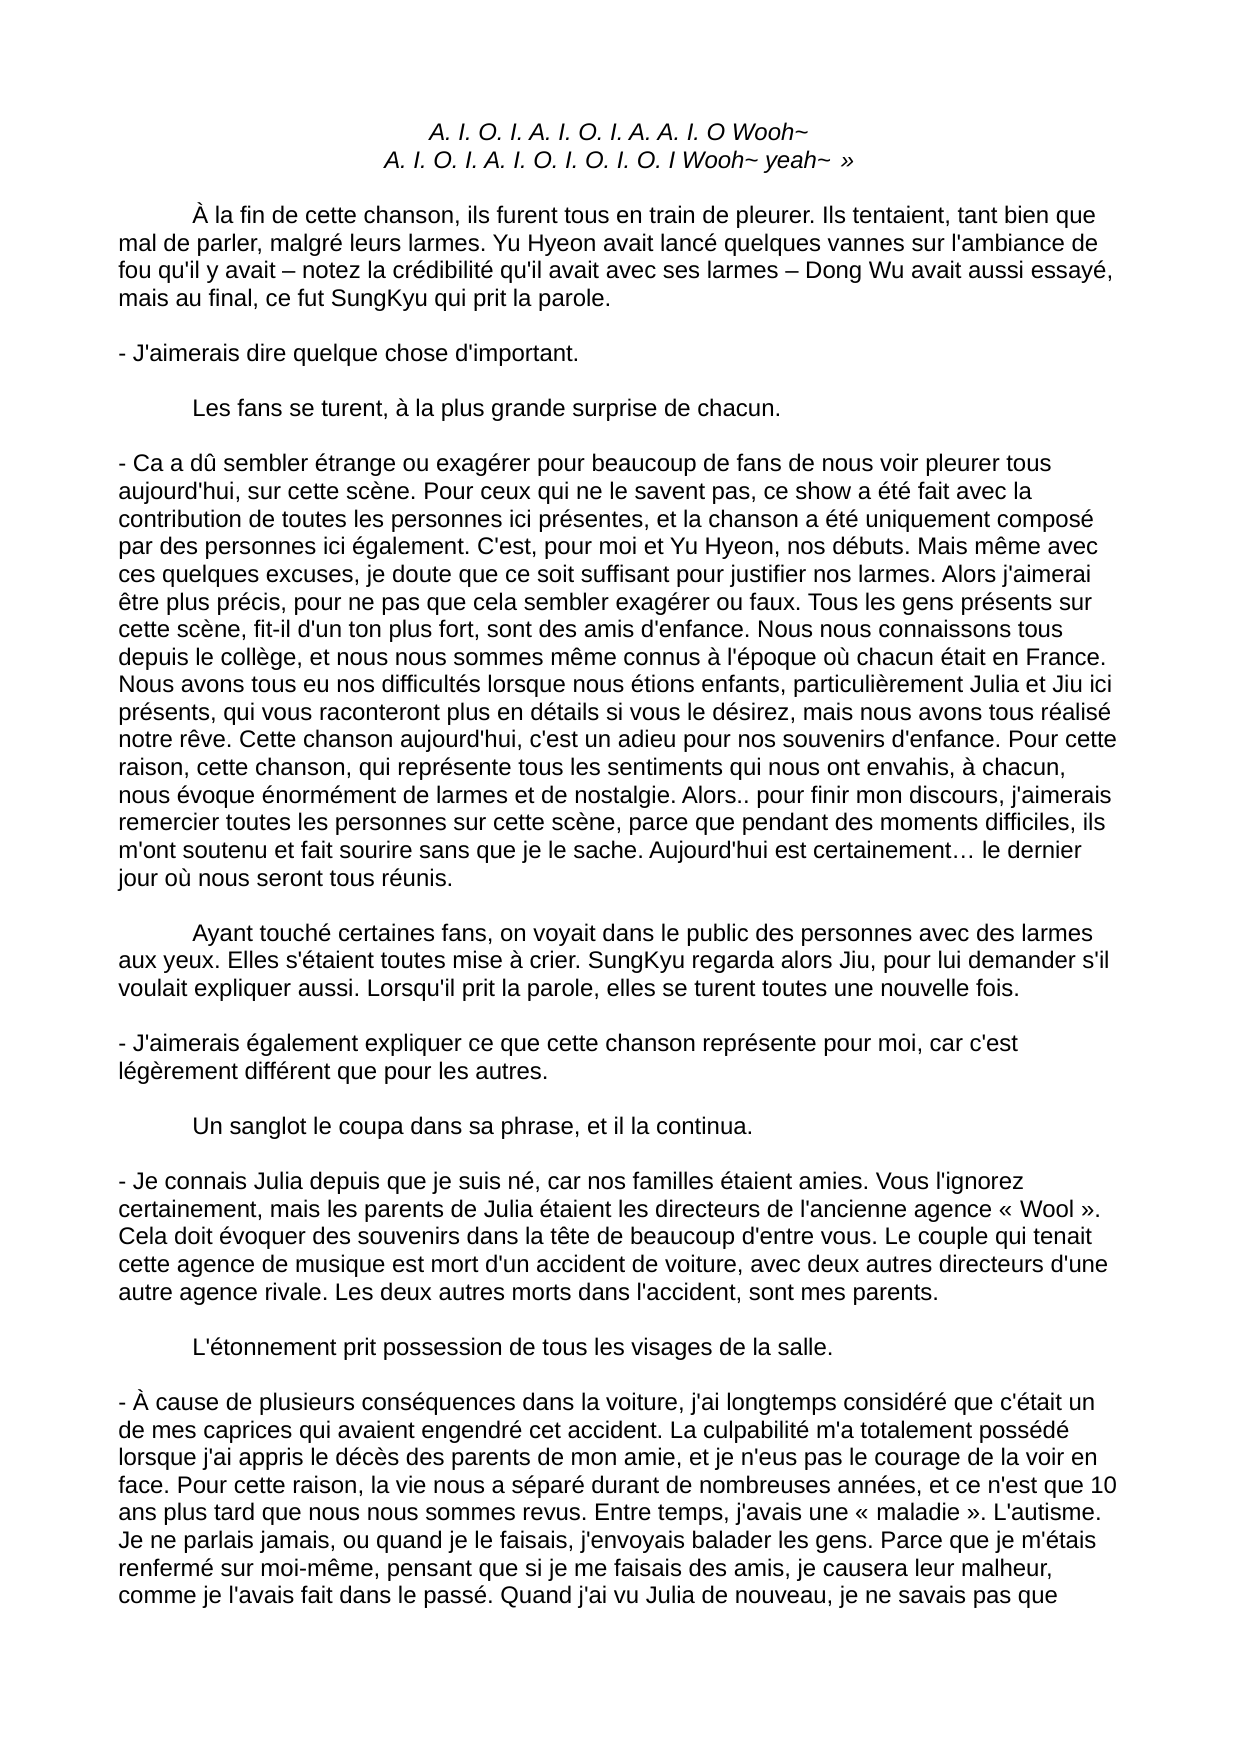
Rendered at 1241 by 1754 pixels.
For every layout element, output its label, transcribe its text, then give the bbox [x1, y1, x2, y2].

text A. I. O. I. A. I. O. I. A. A. I. O Wooh~ [118, 118, 1122, 146]
text - J'aimerais dire quelque chose d'important. [118, 339, 1122, 367]
text L'étonnement prit possession de tous les visages de la salle. [118, 1333, 1122, 1360]
text - Je connais Julia depuis que je suis né, car nos familles étaient amies. Vous l'ignorez certainement, mais les parents de Julia étaient les directeurs de l'ancienne agence « Wool ». Cela doit évoquer des souvenirs dans la tête de beaucoup d'entre vous. Le couple qui tenait cette agence de musique est mort d'un accident de voiture, avec deux autres directeurs d'une autre agence rivale. Les deux autres morts dans l'accident, sont mes parents. [118, 1167, 1122, 1305]
text - Ca a dû sembler étrange ou exagérer pour beaucoup de fans de nous voir pleurer tous aujourd'hui, sur cette scène. Pour ceux qui ne le savent pas, ce show a été fait avec la contribution de toutes les personnes ici présentes, et la chanson a été uniquement composé par des personnes ici également. C'est, pour moi et Yu Hyeon, nos débuts. Mais même avec ces quelques excuses, je doute que ce soit suffisant pour justifier nos larmes. Alors j'aimerai être plus précis, pour ne pas que cela sembler exagérer ou faux. Tous les gens présents sur cette scène, fit-il d'un ton plus fort, sont des amis d'enfance. Nous nous connaissons tous depuis le collège, et nous nous sommes même connus à l'époque où chacun était en France. Nous avons tous eu nos difficultés lorsque nous étions enfants, particulièrement Julia et Jiu ici présents, qui vous raconteront plus en détails si vous le désirez, mais nous avons tous réalisé notre rêve. Cette chanson aujourd'hui, c'est un adieu pour nos souvenirs d'enfance. Pour cette raison, cette chanson, qui représente tous les sentiments qui nous ont envahis, à chacun, nous évoque énormément de larmes et de nostalgie. Alors.. pour finir mon discours, j'aimerais remercier toutes les personnes sur cette scène, parce que pendant des moments difficiles, ils m'ont soutenu et fait sourire sans que je le sache. Aujourd'hui est certainement… le dernier jour où nous seront tous réunis. [118, 449, 1122, 891]
text Ayant touché certaines fans, on voyait dans le public des personnes avec des larmes aux yeux. Elles s'étaient toutes mise à crier. SungKyu regarda alors Jiu, pour lui demander s'il voulait expliquer aussi. Lorsqu'il prit la parole, elles se turent toutes une nouvelle fois. [118, 919, 1122, 1001]
text A. I. O. I. A. I. O. I. O. I. O. I Wooh~ yeah~ » [118, 146, 1122, 173]
text Les fans se turent, à la plus grande surprise de chacun. [118, 394, 1122, 422]
text - J'aimerais également expliquer ce que cette chanson représente pour moi, car c'est légèrement différent que pour les autres. [118, 1029, 1122, 1084]
text - À cause de plusieurs conséquences dans la voiture, j'ai longtemps considéré que c'était un de mes caprices qui avaient engendré cet accident. La culpabilité m'a totalement possédé lorsque j'ai appris le décès des parents de mon amie, et je n'eus pas le courage de la voir en face. Pour cette raison, la vie nous a séparé durant de nombreuses années, et ce n'est que 10 ans plus tard que nous nous sommes revus. Entre temps, j'avais une « maladie ». L'autisme. Je ne parlais jamais, ou quand je le faisais, j'envoyais balader les gens. Parce que je m'étais renfermé sur moi-même, pensant que si je me faisais des amis, je causera leur malheur, comme je l'avais fait dans le passé. Quand j'ai vu Julia de nouveau, je ne savais pas que [118, 1388, 1122, 1609]
text Un sanglot le coupa dans sa phrase, et il la continua. [118, 1112, 1122, 1139]
text À la fin de cette chanson, ils furent tous en train de pleurer. Ils tentaient, tant bien que mal de parler, malgré leurs larmes. Yu Hyeon avait lancé quelques vannes sur l'ambiance de fou qu'il y avait – notez la crédibilité qu'il avait avec ses larmes – Dong Wu avait aussi essayé, mais au final, ce fut SungKyu qui prit la parole. [118, 201, 1122, 311]
